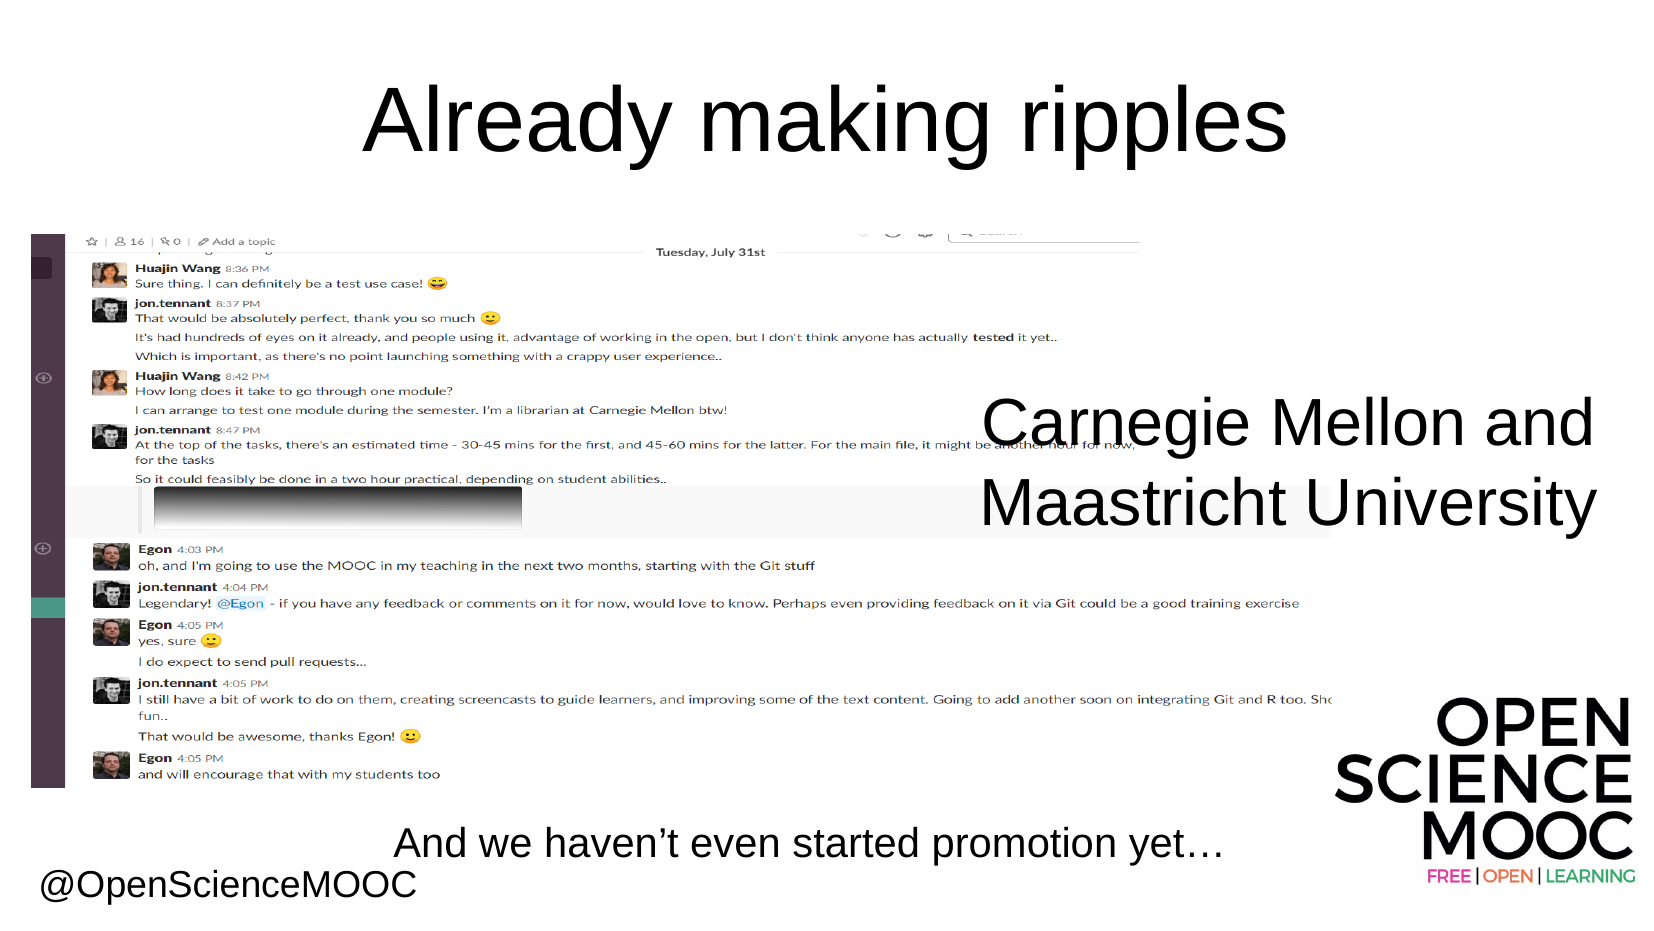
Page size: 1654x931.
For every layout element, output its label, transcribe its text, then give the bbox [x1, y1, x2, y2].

text_box Carnegie Mellon and Maastricht University [924, 378, 1654, 918]
picture [1334, 696, 1639, 887]
title Already making ripples [82, 37, 1571, 193]
picture [31, 234, 1140, 788]
text_box @OpenScienceMOOC [23, 852, 443, 910]
text_box And we haven’t even started promotion yet… [49, 815, 1571, 931]
